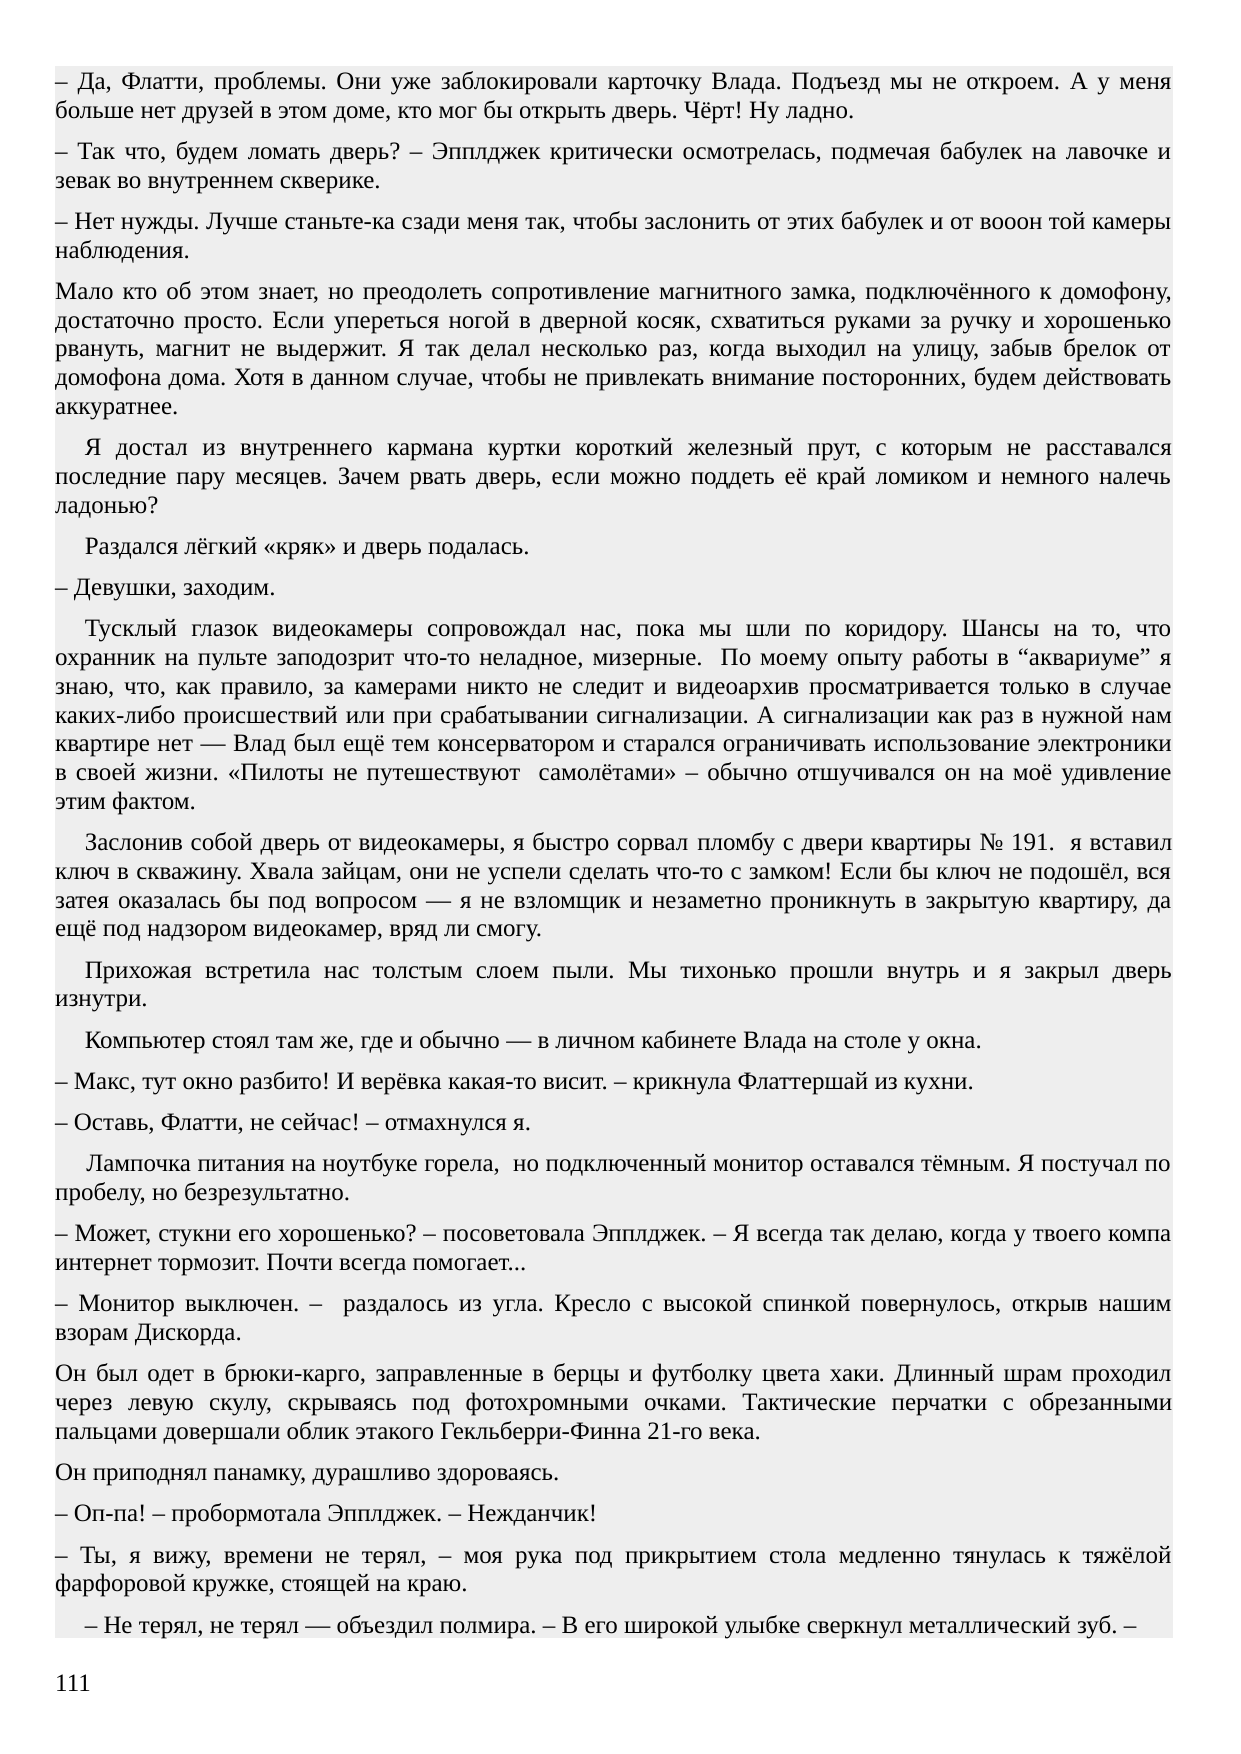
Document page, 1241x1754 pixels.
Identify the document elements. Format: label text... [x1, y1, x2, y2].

text Прихожая встретила нас толстым слоем пыли. Мы тихонько прошли внутрь и я закрыл дверь изнутри. [55, 955, 1173, 1012]
text – Оставь, Флатти, не сейчас! – отмахнулся я. [55, 1107, 1173, 1136]
text Я достал из внутреннего кармана куртки короткий железный прут, с которым не расставался последние пару месяцев. Зачем рвать дверь, если можно поддеть её край ломиком и немного налечь ладонью? [55, 432, 1173, 518]
text – Так что, будем ломать дверь? – Эпплджек критически осмотрелась, подмечая бабулек на лавочке и зевак во внутреннем скверике. [55, 136, 1173, 193]
text Тусклый глазок видеокамеры сопровождал нас, пока мы шли по коридору. Шансы на то, что охранник на пульте заподозрит что-то неладное, мизерные. По моему опыту работы в “аквариуме” я знаю, что, как правило, за камерами никто не следит и видеоархив просматривается только в случае каких-либо происшествий или при срабатывании сигнализации. А сигнализации как раз в нужной нам квартире нет — Влад был ещё тем консерватором и старался ограничивать использование электроники в своей жизни. «Пилоты не путешествуют самолётами» – обычно отшучивался он на моё удивление этим фактом. [55, 613, 1173, 815]
text – Да, Флатти, проблемы. Они уже заблокировали карточку Влада. Подъезд мы не откроем. А у меня больше нет друзей в этом доме, кто мог бы открыть дверь. Чёрт! Ну ладно. [55, 66, 1173, 123]
text – Макс, тут окно разбито! И верёвка какая-то висит. – крикнула Флаттершай из кухни. [55, 1066, 1173, 1095]
text Лампочка питания на ноутбуке горела, но подключенный монитор оставался тёмным. Я постучал по пробелу, но безрезультатно. [55, 1148, 1173, 1206]
text – Монитор выключен. – раздалось из угла. Кресло с высокой спинкой повернулось, открыв нашим взорам Дискорда. [55, 1288, 1173, 1346]
text Он был одет в брюки-карго, заправленные в берцы и футболку цвета хаки. Длинный шрам проходил через левую скулу, скрываясь под фотохромными очками. Тактические перчатки с обрезанными пальцами довершали облик этакого Гекльберри-Финна 21-го века. [55, 1358, 1173, 1445]
text Компьютер стоял там же, где и обычно — в личном кабинете Влада на столе у окна. [55, 1025, 1173, 1053]
text Заслонив собой дверь от видеокамеры, я быстро сорвал пломбу с двери квартиры № 191. я вставил ключ в скважину. Хвала зайцам, они не успели сделать что-то с замком! Если бы ключ не подошёл, вся затея оказалась бы под вопросом — я не взломщик и незаметно проникнуть в закрытую квартиру, да ещё под надзором видеокамер, вряд ли смогу. [55, 827, 1173, 942]
text – Ты, я вижу, времени не терял, – моя рука под прикрытием стола медленно тянулась к тяжёлой фарфоровой кружке, стоящей на краю. [55, 1540, 1173, 1597]
text – Оп-па! – пробормотала Эпплджек. – Нежданчик! [55, 1498, 1173, 1527]
text – Может, стукни его хорошенько? – посоветовала Эпплджек. – Я всегда так делаю, когда у твоего компа интернет тормозит. Почти всегда помогает... [55, 1218, 1173, 1276]
text – Девушки, заходим. [55, 572, 1173, 601]
text Он приподнял панамку, дурашливо здороваясь. [55, 1457, 1173, 1486]
list Мало кто об этом знает, но преодолеть сопротивление магнитного замка, подключённого к домофону, достаточно просто. Если упереться ногой в дверной косяк, схватиться руками за ручку и хорошенько рвануть, магнит не выдержит. Я так делал несколько раз, когда выходил на улицу, забыв брелок от домофона дома. Хотя в данном случае, чтобы не привлекать внимание посторонних, будем действовать аккуратнее. [55, 276, 1173, 420]
text Раздался лёгкий «кряк» и дверь подалась. [55, 531, 1173, 560]
text – Не терял, не терял — объездил полмира. – В его широкой улыбке сверкнул металлический зуб. – [55, 1610, 1173, 1638]
text – Нет нужды. Лучше станьте-ка сзади меня так, чтобы заслонить от этих бабулек и от вооон той камеры наблюдения. [55, 206, 1173, 263]
